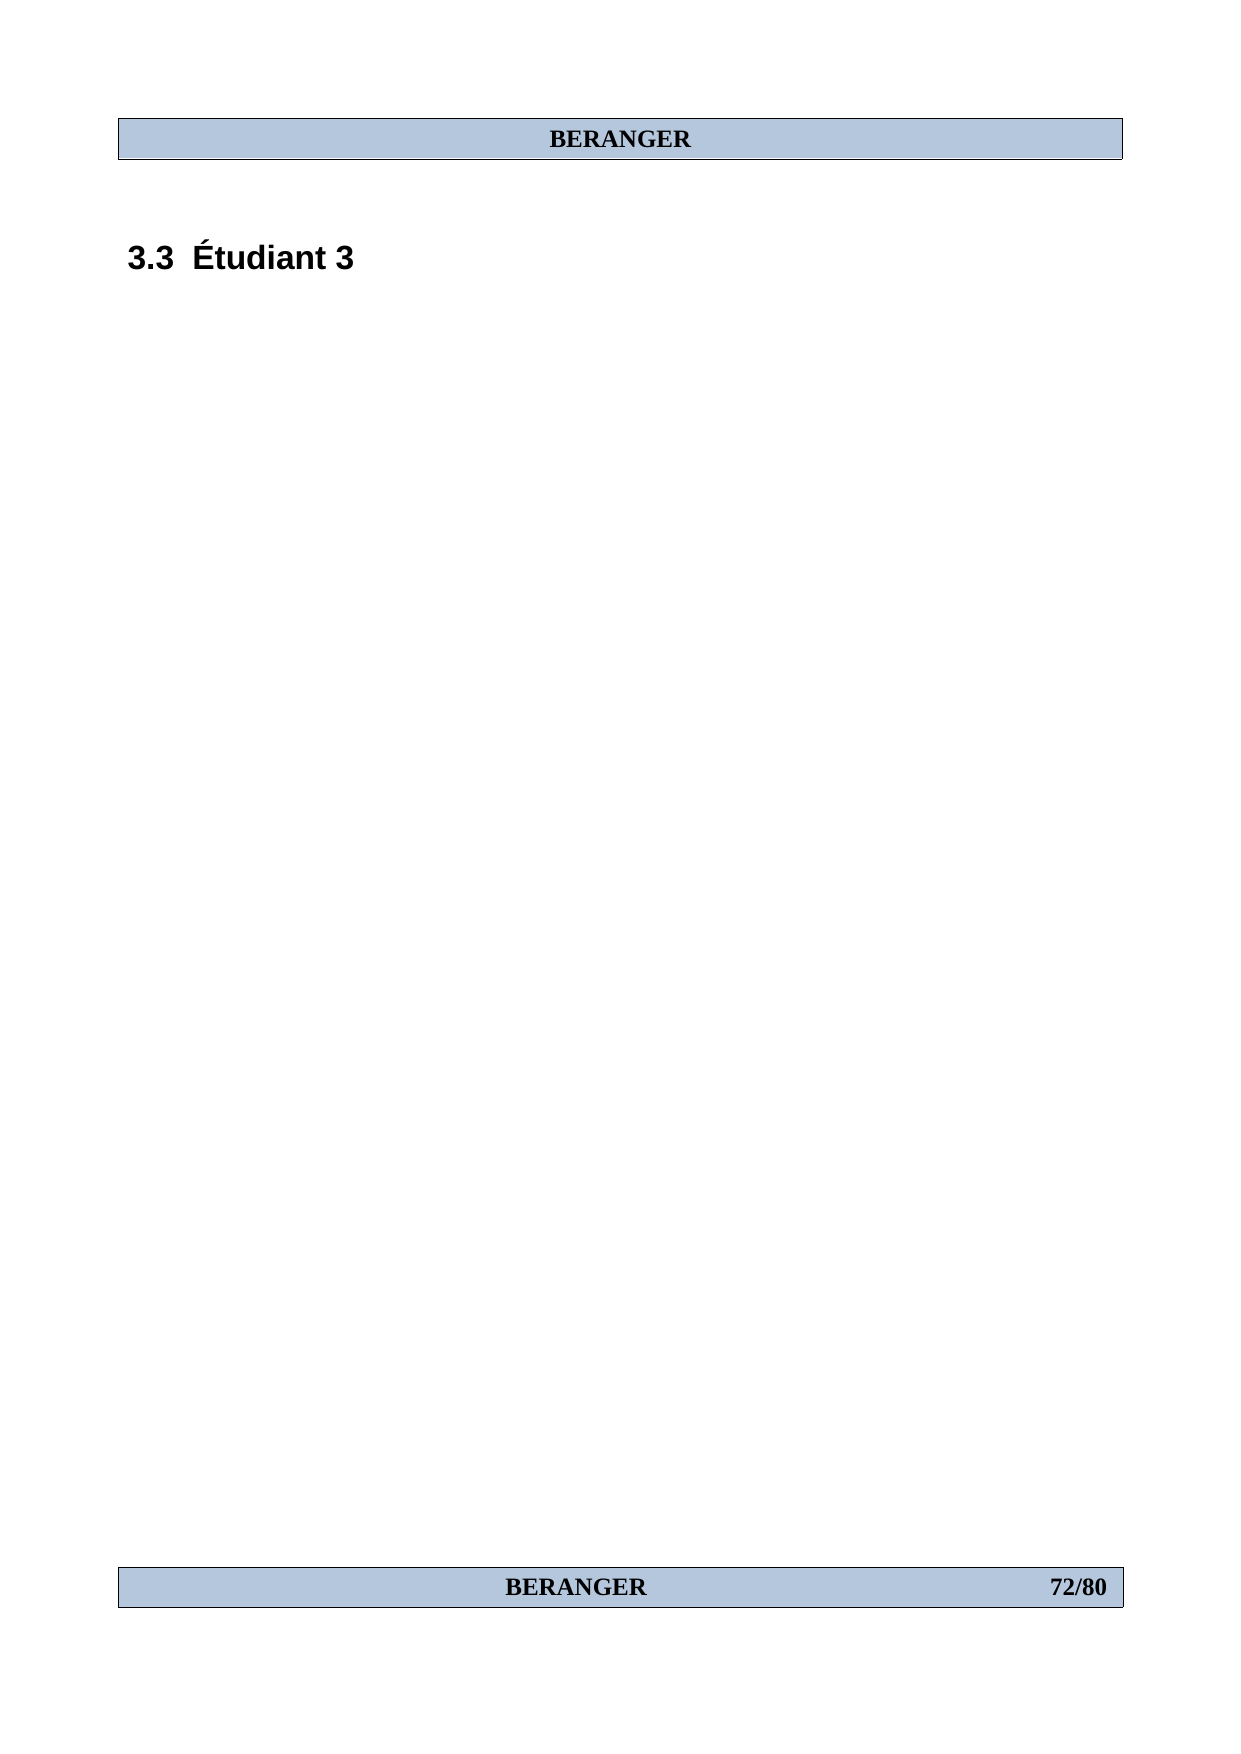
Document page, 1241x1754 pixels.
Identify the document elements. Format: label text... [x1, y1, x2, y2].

subtitle Étudiant 3 [118, 238, 1122, 276]
